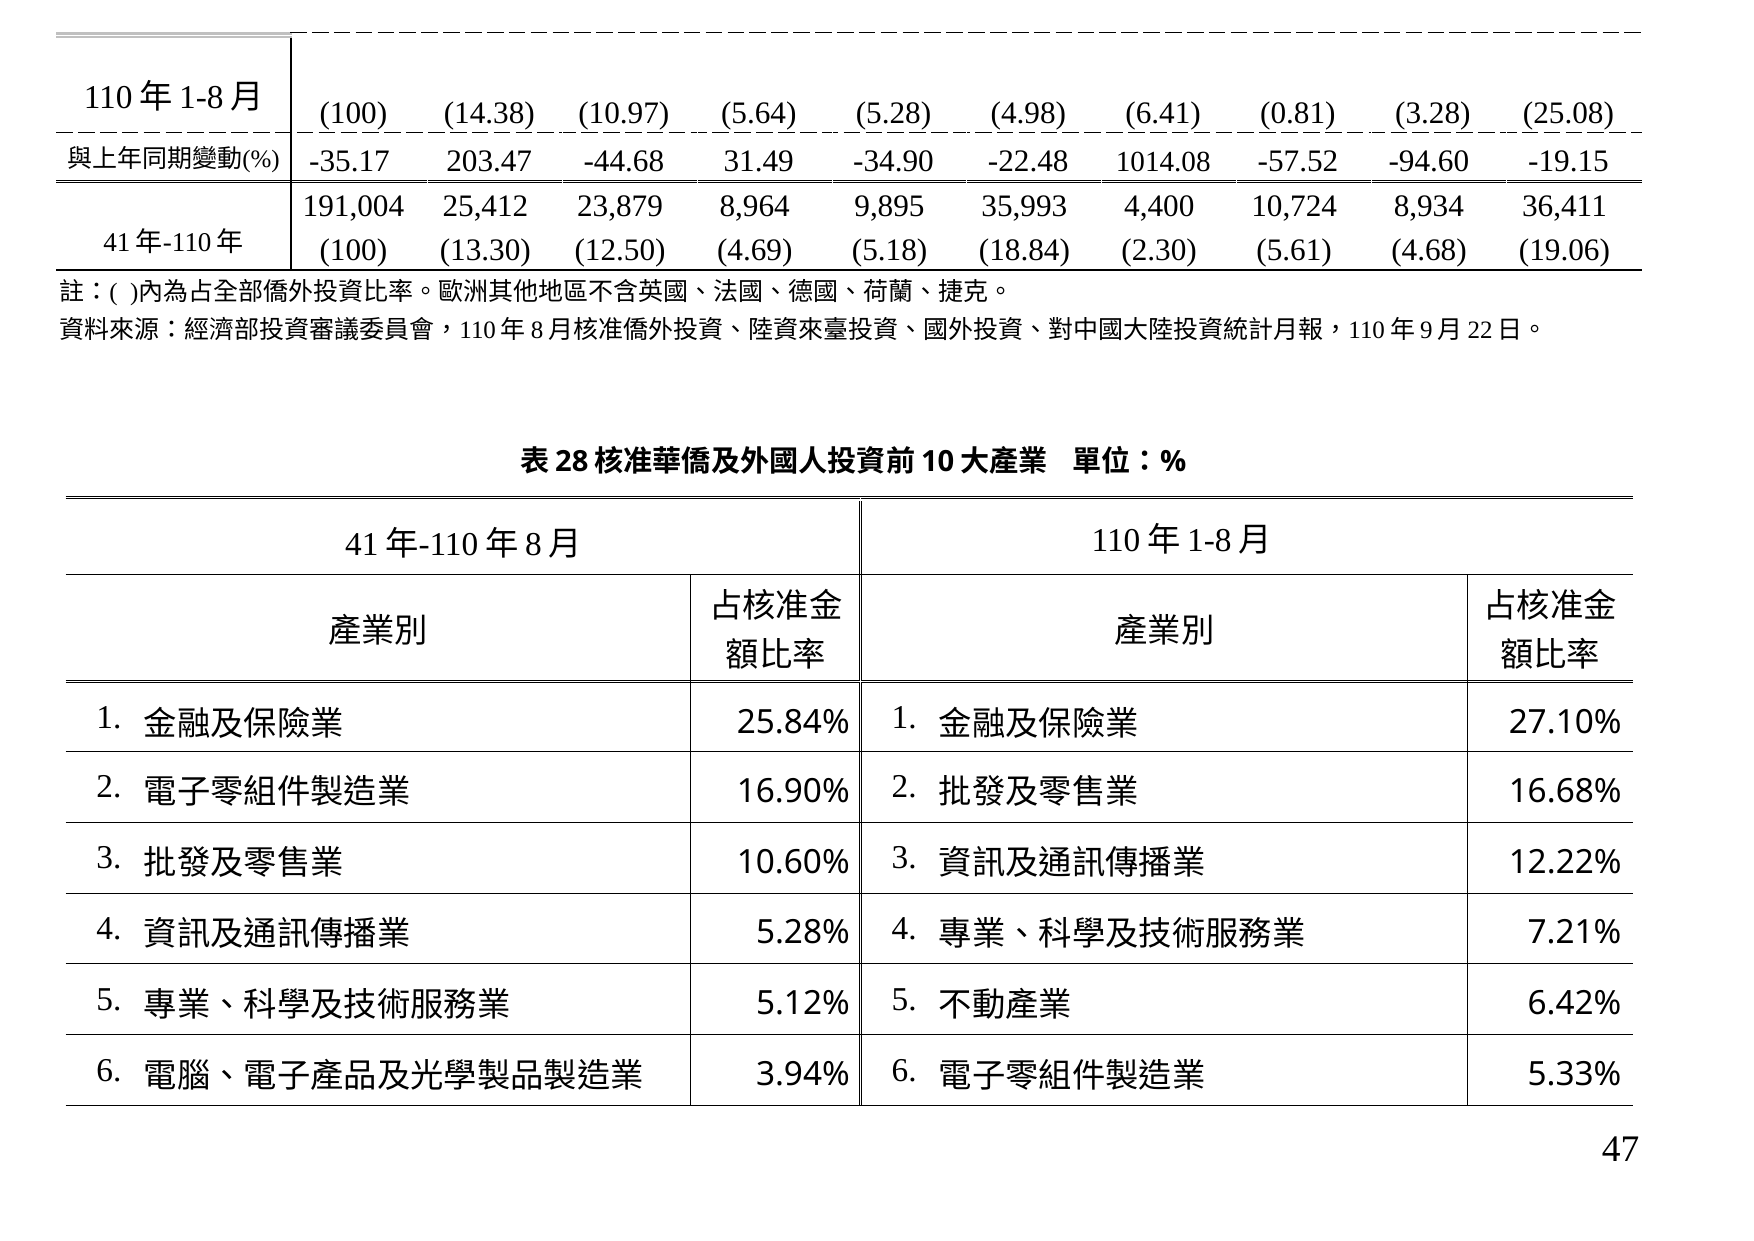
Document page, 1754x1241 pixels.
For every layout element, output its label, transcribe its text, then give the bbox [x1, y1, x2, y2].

table_cell 2. [66, 752, 132, 822]
table_cell (6.41) [1102, 32, 1237, 132]
table_cell 占核准金額比率 [691, 575, 859, 680]
table_cell 電腦、電子產品及光學製品製造業 [133, 1035, 690, 1105]
table_cell 5. [66, 964, 132, 1034]
table_cell -22.48 [967, 132, 1101, 180]
table_cell (25.08) [1506, 32, 1642, 132]
table_cell 6.42% [1468, 964, 1632, 1034]
table_cell -19.15 [1507, 132, 1642, 180]
table_cell (13.30) [428, 224, 562, 269]
table_cell 2. [862, 752, 927, 822]
table_cell (5.28) [832, 32, 967, 132]
table_cell 3. [66, 823, 132, 892]
table_cell (2.30) [1102, 224, 1236, 269]
table_cell (5.64) [697, 32, 832, 132]
table_cell (19.06) [1507, 224, 1642, 269]
table_cell 41年-110年 8月 [56, 183, 290, 269]
table_cell 4. [66, 894, 132, 963]
table_cell (5.18) [833, 224, 966, 269]
table_cell 1014.08 [1102, 132, 1236, 180]
table_cell 占核准金額比率 [1468, 575, 1632, 680]
table_header 41年-110年8月 [66, 497, 861, 574]
table_cell -34.90 [833, 132, 966, 180]
table_cell 7.21% [1468, 894, 1632, 963]
table_cell -44.68 [563, 132, 697, 180]
table_cell 資訊及通訊傳播業 [133, 894, 690, 963]
table_cell 1. [66, 683, 132, 751]
table_cell 5.33% [1468, 1035, 1632, 1105]
table_cell 16.68% [1468, 752, 1632, 822]
table_cell 專業、科學及技術服務業 [928, 894, 1467, 963]
table_cell 電子零組件製造業 [133, 752, 690, 822]
table_cell 5. [862, 964, 927, 1034]
table_cell 27.10% [1468, 683, 1632, 751]
table_cell 10,724 [1237, 183, 1371, 224]
table_cell (4.68) [1372, 224, 1506, 269]
table_cell 8,964 [698, 183, 832, 224]
table_cell 8,934 [1372, 183, 1506, 224]
table_cell 4,400 [1102, 183, 1236, 224]
text 資料來源：經濟部投資審議委員會，110年8月核准僑外投資、陸資來臺投資、國外投資、對中國大陸投資統計月報，110年9月22日。 [59, 308, 1639, 346]
table_cell 5.12% [691, 964, 859, 1034]
table_cell 16.90% [691, 752, 859, 822]
subtitle 表28核准華僑及外國人投資前10大產業 單位：% [59, 421, 1639, 496]
table_cell (5.61) [1237, 224, 1371, 269]
table_cell 不動產業 [928, 964, 1467, 1034]
table_cell 203.47 [428, 132, 562, 180]
table_cell -35.17 [292, 132, 427, 180]
table_cell 3.94% [691, 1035, 859, 1105]
table_cell 批發及零售業 [133, 823, 690, 892]
table_cell 金融及保險業 [928, 683, 1467, 751]
table_cell 5.28% [691, 894, 859, 963]
table_cell 31.49 [698, 132, 832, 180]
table_cell 1. [862, 683, 927, 751]
table_cell -57.52 [1237, 132, 1371, 180]
table_cell 批發及零售業 [928, 752, 1467, 822]
table_cell 資訊及通訊傳播業 [928, 823, 1467, 892]
table_cell 4. [862, 894, 927, 963]
text 註：( )內為占全部僑外投資比率。歐洲其他地區不含英國、法國、德國、荷蘭、捷克。 [59, 271, 1639, 308]
table_cell 3. [862, 823, 927, 892]
table_cell (4.69) [698, 224, 832, 269]
table_cell 36,411 [1507, 183, 1642, 224]
table_header 110年1-8月 [861, 499, 1632, 574]
table_cell 產業別 [66, 575, 690, 680]
table_cell 9,895 [833, 183, 966, 224]
table_cell (12.50) [563, 224, 697, 269]
table_cell (10.97) [563, 32, 697, 132]
table_cell 與上年同期變動(%) [56, 132, 290, 180]
table_cell 23,879 [563, 183, 697, 224]
table_cell 12.22% [1468, 823, 1632, 892]
table_cell -94.60 [1372, 132, 1506, 180]
table_cell 電子零組件製造業 [928, 1035, 1467, 1105]
table_cell (18.84) [967, 224, 1101, 269]
table_cell 專業、科學及技術服務業 [133, 964, 690, 1034]
table_cell (0.81) [1237, 32, 1371, 132]
table_cell 10.60% [691, 823, 859, 892]
table_cell 產業別 [862, 575, 1467, 680]
table_cell 35,993 [967, 183, 1101, 224]
table_cell (3.28) [1371, 32, 1506, 132]
table_cell 25.84% [691, 683, 859, 751]
table_cell (100) [291, 32, 428, 132]
table_cell 110年1-8月 [56, 38, 290, 132]
table_cell 6. [66, 1035, 132, 1105]
table_cell (100) [292, 224, 427, 269]
table_cell 金融及保險業 [133, 683, 690, 751]
table_cell (4.98) [967, 32, 1102, 132]
table_cell 191,004 [292, 183, 427, 224]
table_cell 25,412 [428, 183, 562, 224]
table_cell 6. [862, 1035, 927, 1105]
table_cell (14.38) [428, 32, 563, 132]
